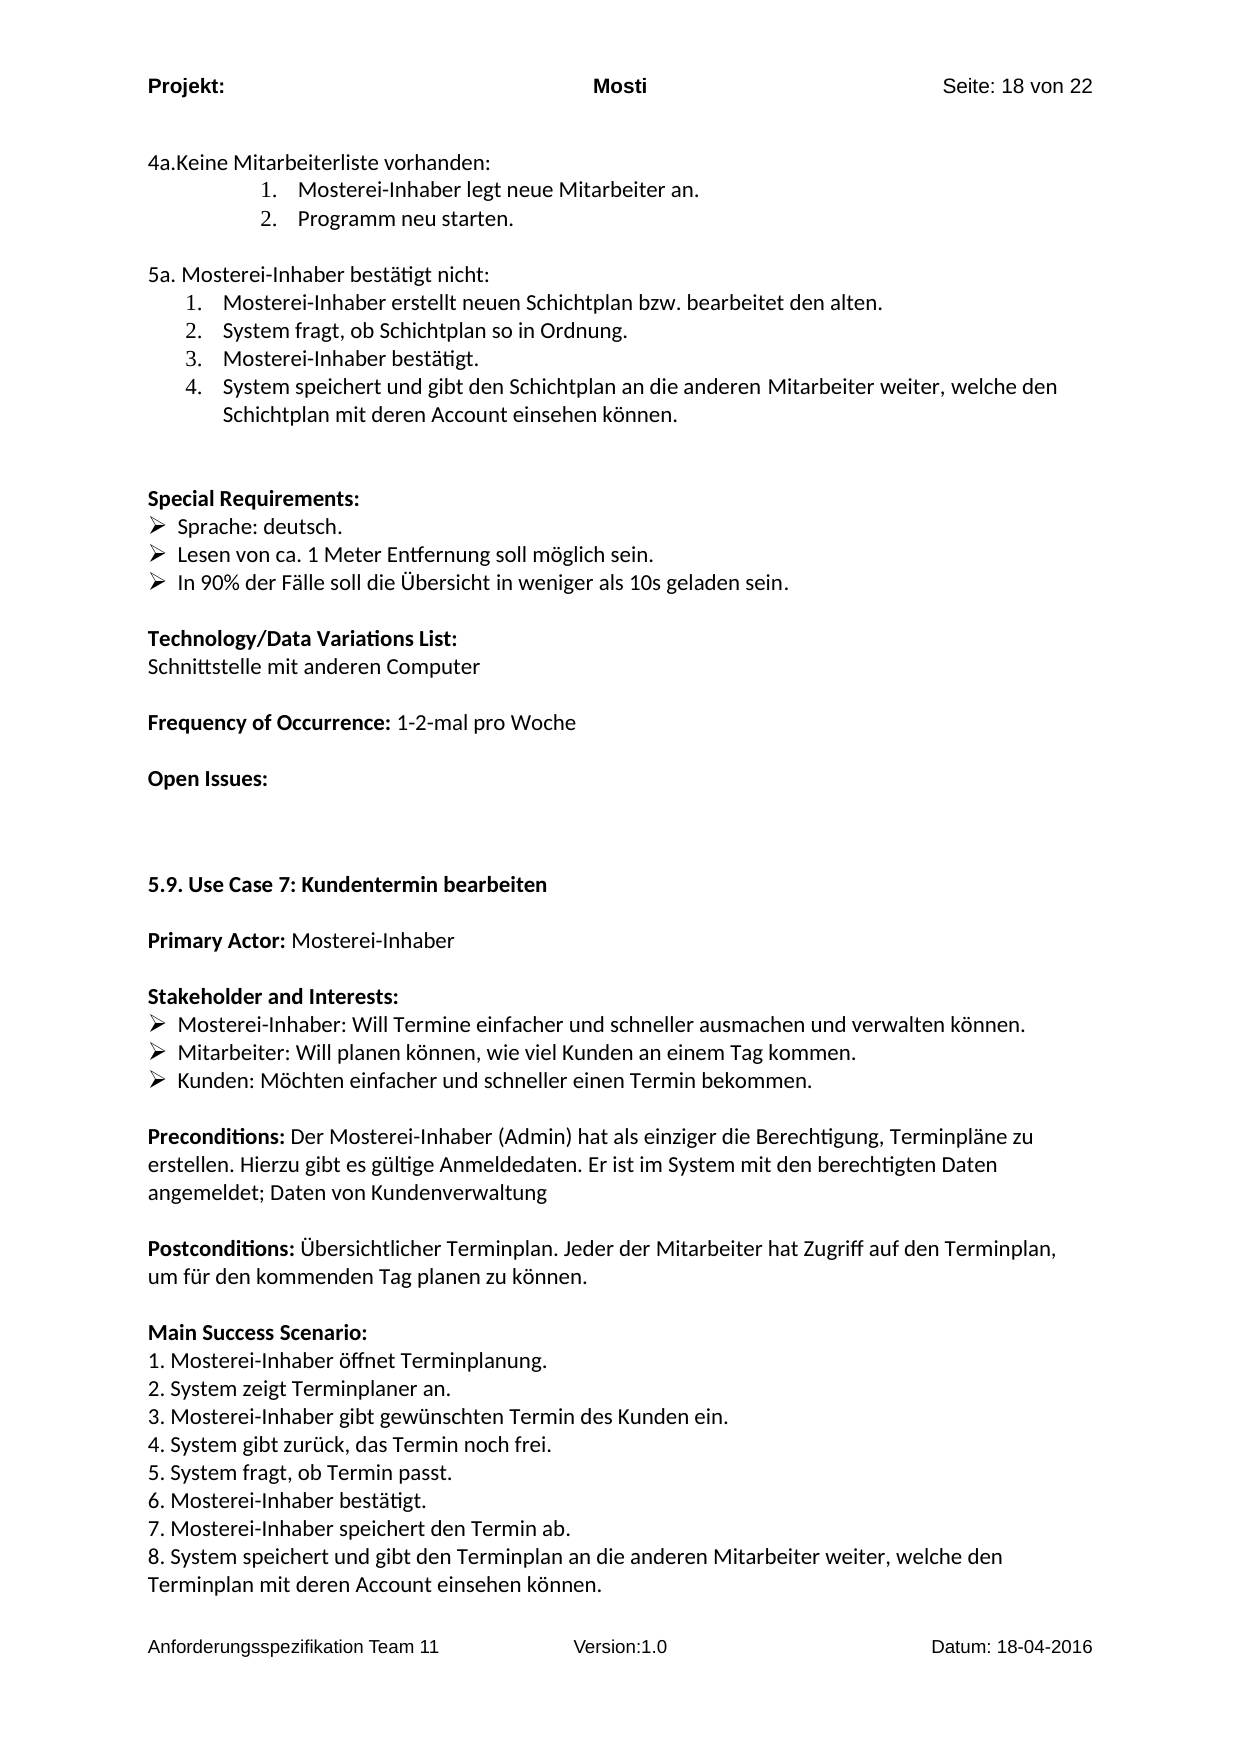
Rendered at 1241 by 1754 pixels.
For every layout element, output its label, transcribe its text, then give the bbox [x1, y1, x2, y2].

text Schnittstelle mit anderen Computer [148, 652, 1093, 680]
text 8. System speichert und gibt den Terminplan an die anderen Mitarbeiter weiter, welche den Terminplan mit deren Account einsehen können. [148, 1542, 1093, 1598]
list Mosterei-Inhaber: Will Termine einfacher und schneller ausmachen und verwalten können. [148, 1010, 1093, 1038]
list System fragt, ob Schichtplan so in Ordnung. [185, 316, 1093, 344]
text Technology/Data Variations List: [148, 624, 1093, 652]
list Mosterei-Inhaber bestätigt. [185, 344, 1093, 372]
text 3. Mosterei-Inhaber gibt gewünschten Termin des Kunden ein. [148, 1402, 1093, 1430]
list Programm neu starten. [260, 204, 1093, 232]
text 5. System fragt, ob Termin passt. [148, 1458, 1093, 1486]
text 6. Mosterei-Inhaber bestätigt. [148, 1486, 1093, 1514]
list Lesen von ca. 1 Meter Entfernung soll möglich sein. [148, 540, 1093, 568]
text Frequency of Occurrence: 1-2-mal pro Woche [148, 708, 1093, 736]
text Open Issues: [148, 764, 1093, 792]
list Mosterei-Inhaber erstellt neuen Schichtplan bzw. bearbeitet den alten. [185, 288, 1093, 316]
list Kunden: Möchten einfacher und schneller einen Termin bekommen. [148, 1066, 1093, 1094]
text 5a. Mosterei-Inhaber bestätigt nicht: [148, 260, 1093, 288]
text 4a.Keine Mitarbeiterliste vorhanden: [148, 148, 1093, 176]
list Mosterei-Inhaber legt neue Mitarbeiter an. [260, 176, 1093, 204]
text Main Success Scenario: [148, 1318, 1093, 1346]
text Primary Actor: Mosterei-Inhaber [148, 926, 1093, 954]
text Special Requirements: [148, 484, 1093, 512]
text 1. Mosterei-Inhaber öffnet Terminplanung. [148, 1346, 1093, 1374]
list System speichert und gibt den Schichtplan an die anderen Mitarbeiter weiter, welche den Schichtplan mit deren Account einsehen können. [185, 372, 1093, 428]
text 7. Mosterei-Inhaber speichert den Termin ab. [148, 1514, 1093, 1542]
text Preconditions: Der Mosterei-Inhaber (Admin) hat als einziger die Berechtigung, Terminpläne zu erstellen. Hierzu gibt es gültige Anmeldedaten. Er ist im System mit den berechtigten Daten angemeldet; Daten von Kundenverwaltung [148, 1122, 1093, 1206]
list Sprache: deutsch. [148, 512, 1093, 540]
list In 90% der Fälle soll die Übersicht in weniger als 10s geladen sein. [148, 568, 1093, 596]
text Stakeholder and Interests: [148, 982, 1093, 1010]
text 4. System gibt zurück, das Termin noch frei. [148, 1430, 1093, 1458]
list Mitarbeiter: Will planen können, wie viel Kunden an einem Tag kommen. [148, 1038, 1093, 1066]
text 2. System zeigt Terminplaner an. [148, 1374, 1093, 1402]
subtitle 5.9. Use Case 7: Kundentermin bearbeiten [148, 870, 1093, 898]
text Postconditions: Übersichtlicher Terminplan. Jeder der Mitarbeiter hat Zugriff auf den Terminplan, um für den kommenden Tag planen zu können. [148, 1234, 1093, 1290]
